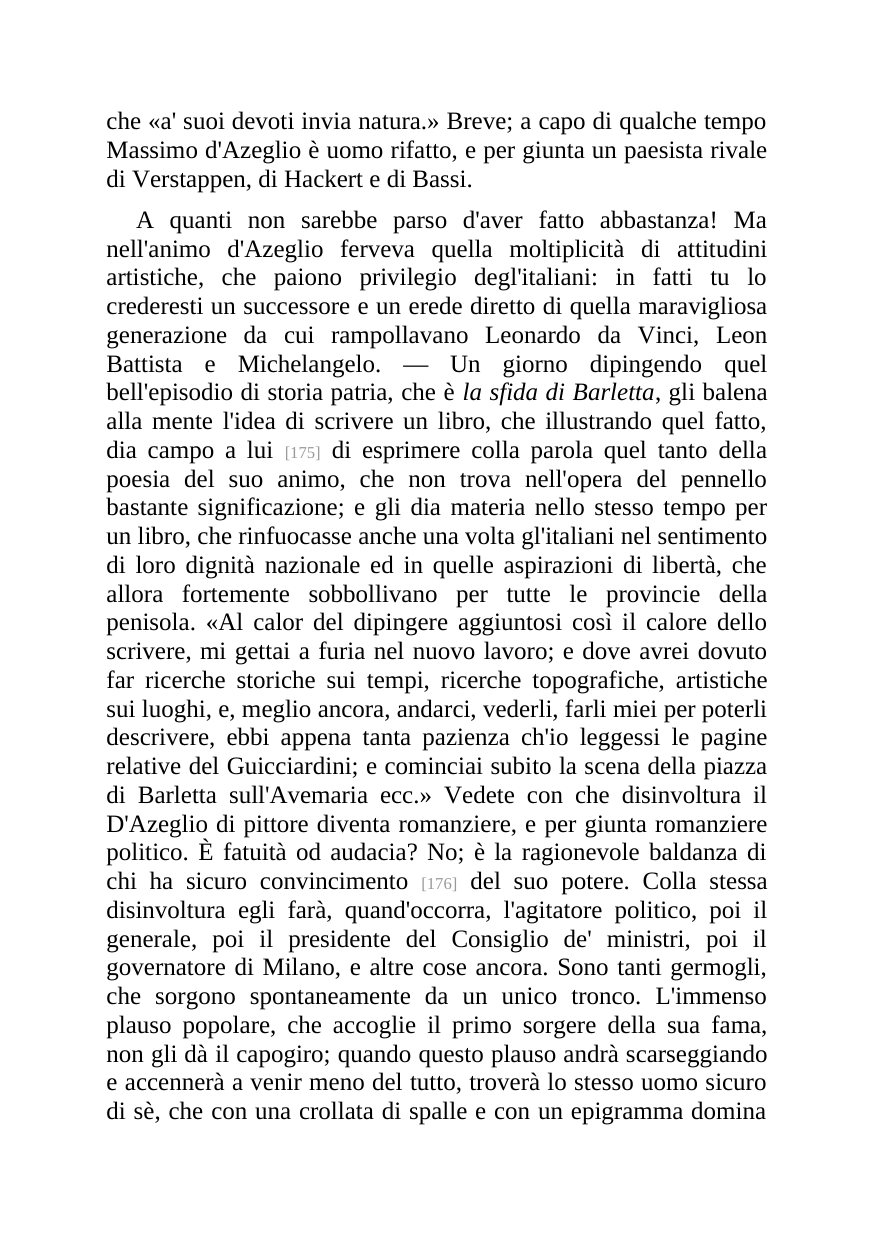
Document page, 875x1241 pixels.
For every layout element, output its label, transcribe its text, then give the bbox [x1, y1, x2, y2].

text che «a' suoi devoti invia natura.» Breve; a capo di qualche tempo Massimo d'Azeglio è uomo rifatto, e per giunta un paesista rivale di Verstappen, di Hackert e di Bassi. [106, 106, 768, 192]
text A quanti non sarebbe parso d'aver fatto abbastanza! Ma nell'animo d'Azeglio ferveva quella moltiplicità di attitudini artistiche, che paiono privilegio degl'italiani: in fatti tu lo crederesti un successore e un erede diretto di quella maravigliosa generazione da cui rampollavano Leonardo da Vinci, Leon Battista e Michelangelo. — Un giorno dipingendo quel bell'episodio di storia patria, che è la sfida di Barletta, gli balena alla mente l'idea di scrivere un libro, che illustrando quel fatto, dia campo a lui [175] di esprimere colla parola quel tanto della poesia del suo animo, che non trova nell'opera del pennello bastante significazione; e gli dia materia nello stesso tempo per un libro, che rinfuocasse anche una volta gl'italiani nel sentimento di loro dignità nazionale ed in quelle aspirazioni di libertà, che allora fortemente sobbollivano per tutte le provincie della penisola. «Al calor del dipingere aggiuntosi così il calore dello scrivere, mi gettai a furia nel nuovo lavoro; e dove avrei dovuto far ricerche storiche sui tempi, ricerche topografiche, artistiche sui luoghi, e, meglio ancora, andarci, vederli, farli miei per poterli descrivere, ebbi appena tanta pazienza ch'io leggessi le pagine relative del Guicciardini; e cominciai subito la scena della piazza di Barletta sull'Avemaria ecc.» Vedete con che disinvoltura il D'Azeglio di pittore diventa romanziere, e per giunta romanziere politico. È fatuità od audacia? No; è la ragionevole baldanza di chi ha sicuro convincimento [176] del suo potere. Colla stessa disinvoltura egli farà, quand'occorra, l'agitatore politico, poi il generale, poi il presidente del Consiglio de' ministri, poi il governatore di Milano, e altre cose ancora. Sono tanti germogli, che sorgono spontaneamente da un unico tronco. L'immenso plauso popolare, che accoglie il primo sorgere della sua fama, non gli dà il capogiro; quando questo plauso andrà scarseggiando e accennerà a venir meno del tutto, troverà lo stesso uomo sicuro di sè, che con una crollata di spalle e con un epigramma domina [106, 205, 768, 1125]
